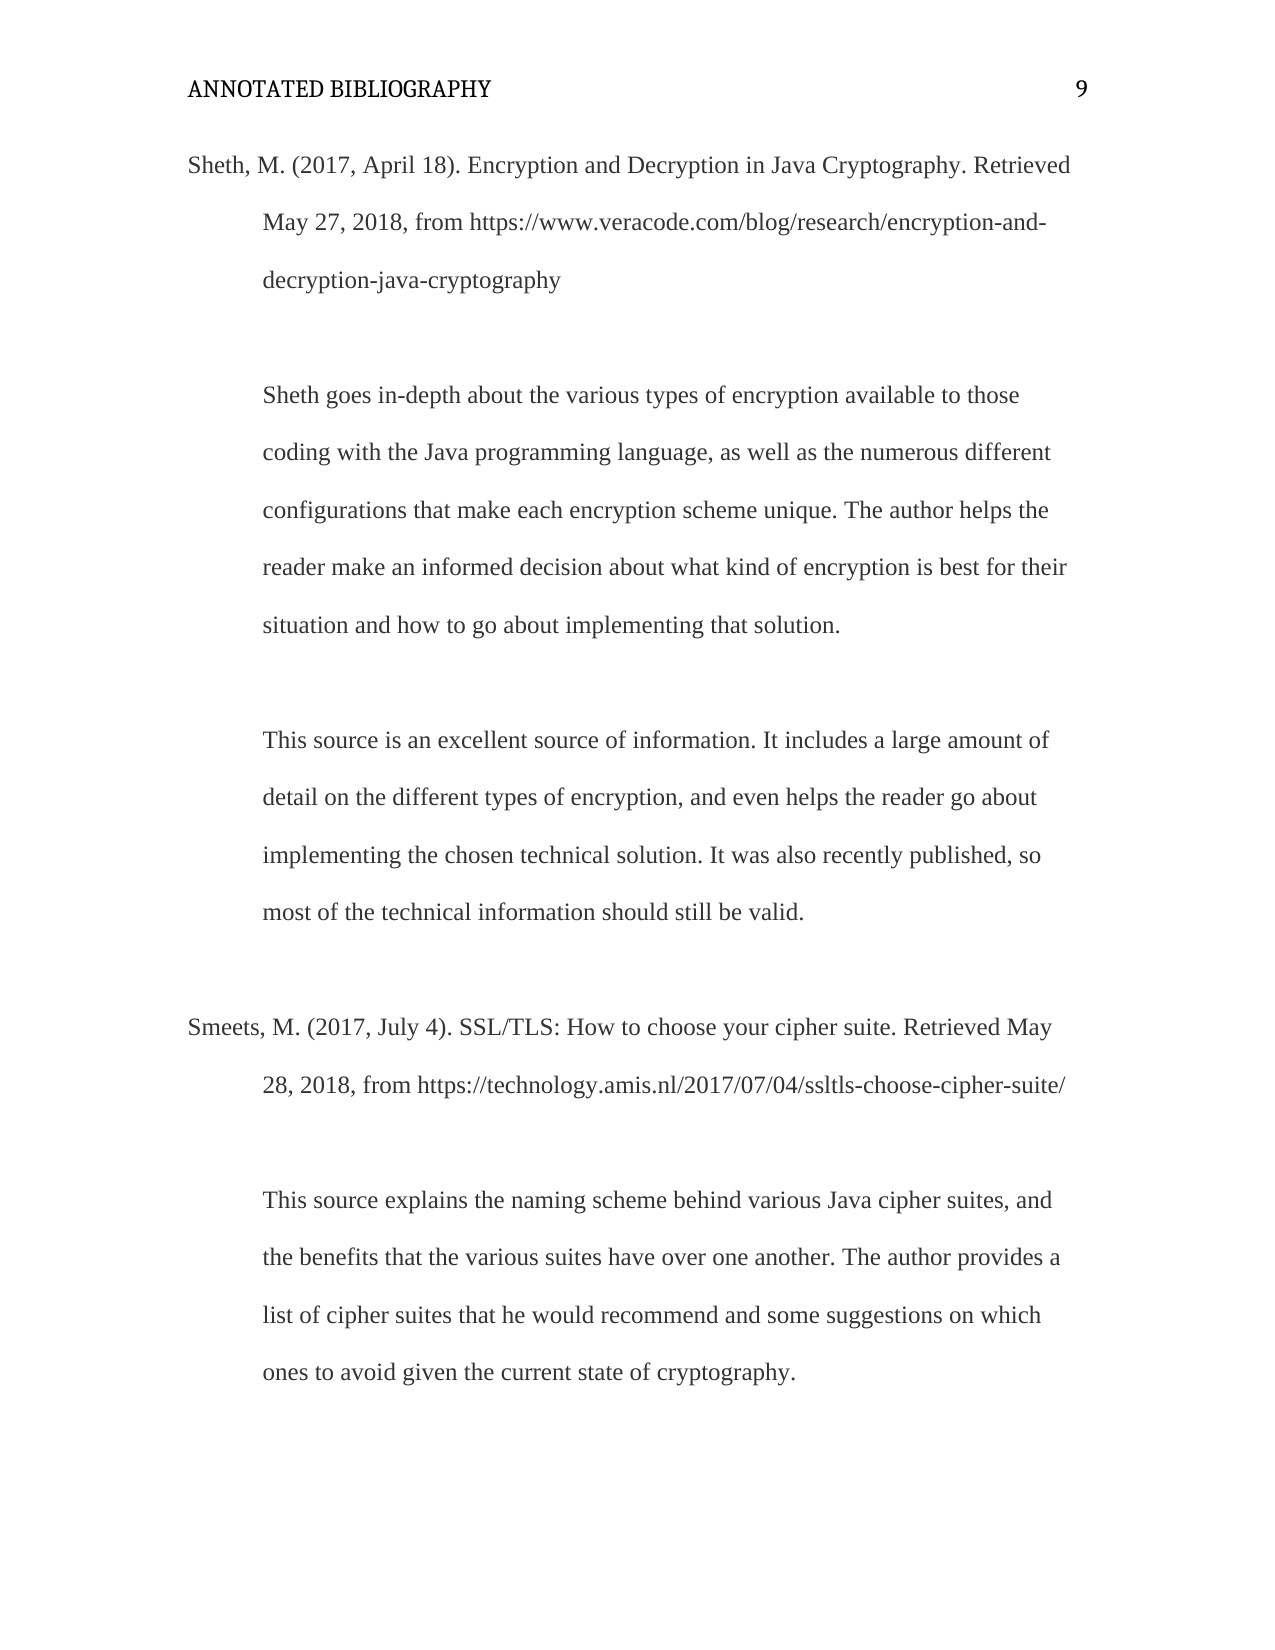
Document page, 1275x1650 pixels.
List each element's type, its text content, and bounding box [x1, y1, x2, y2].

text This source explains the naming scheme behind various Java cipher suites, and the benefits that the various suites have over one another. The author provides a list of cipher suites that he would recommend and some suggestions on which ones to avoid given the current state of cryptography. [187, 1185, 1087, 1386]
text Smeets, M. (2017, July 4). SSL/TLS: How to choose your cipher suite. Retrieved May 28, 2018, from https://technology.amis.nl/2017/07/04/ssltls-choose-cipher-suite/ [187, 1012, 1087, 1099]
text Sheth, M. (2017, April 18). Encryption and Decryption in Java Cryptography. Retrieved May 27, 2018, from https://www.veracode.com/blog/research/encryption-and-decryption-java-cryptography [187, 150, 1087, 294]
text This source is an excellent source of information. It includes a large amount of detail on the different types of encryption, and even helps the reader go about implementing the chosen technical solution. It was also recently published, so most of the technical information should still be valid. [187, 725, 1087, 926]
text Sheth goes in-depth about the various types of encryption available to those coding with the Java programming language, as well as the numerous different configurations that make each encryption scheme unique. The author helps the reader make an informed decision about what kind of encryption is best for their situation and how to go about implementing that solution. [187, 380, 1087, 639]
